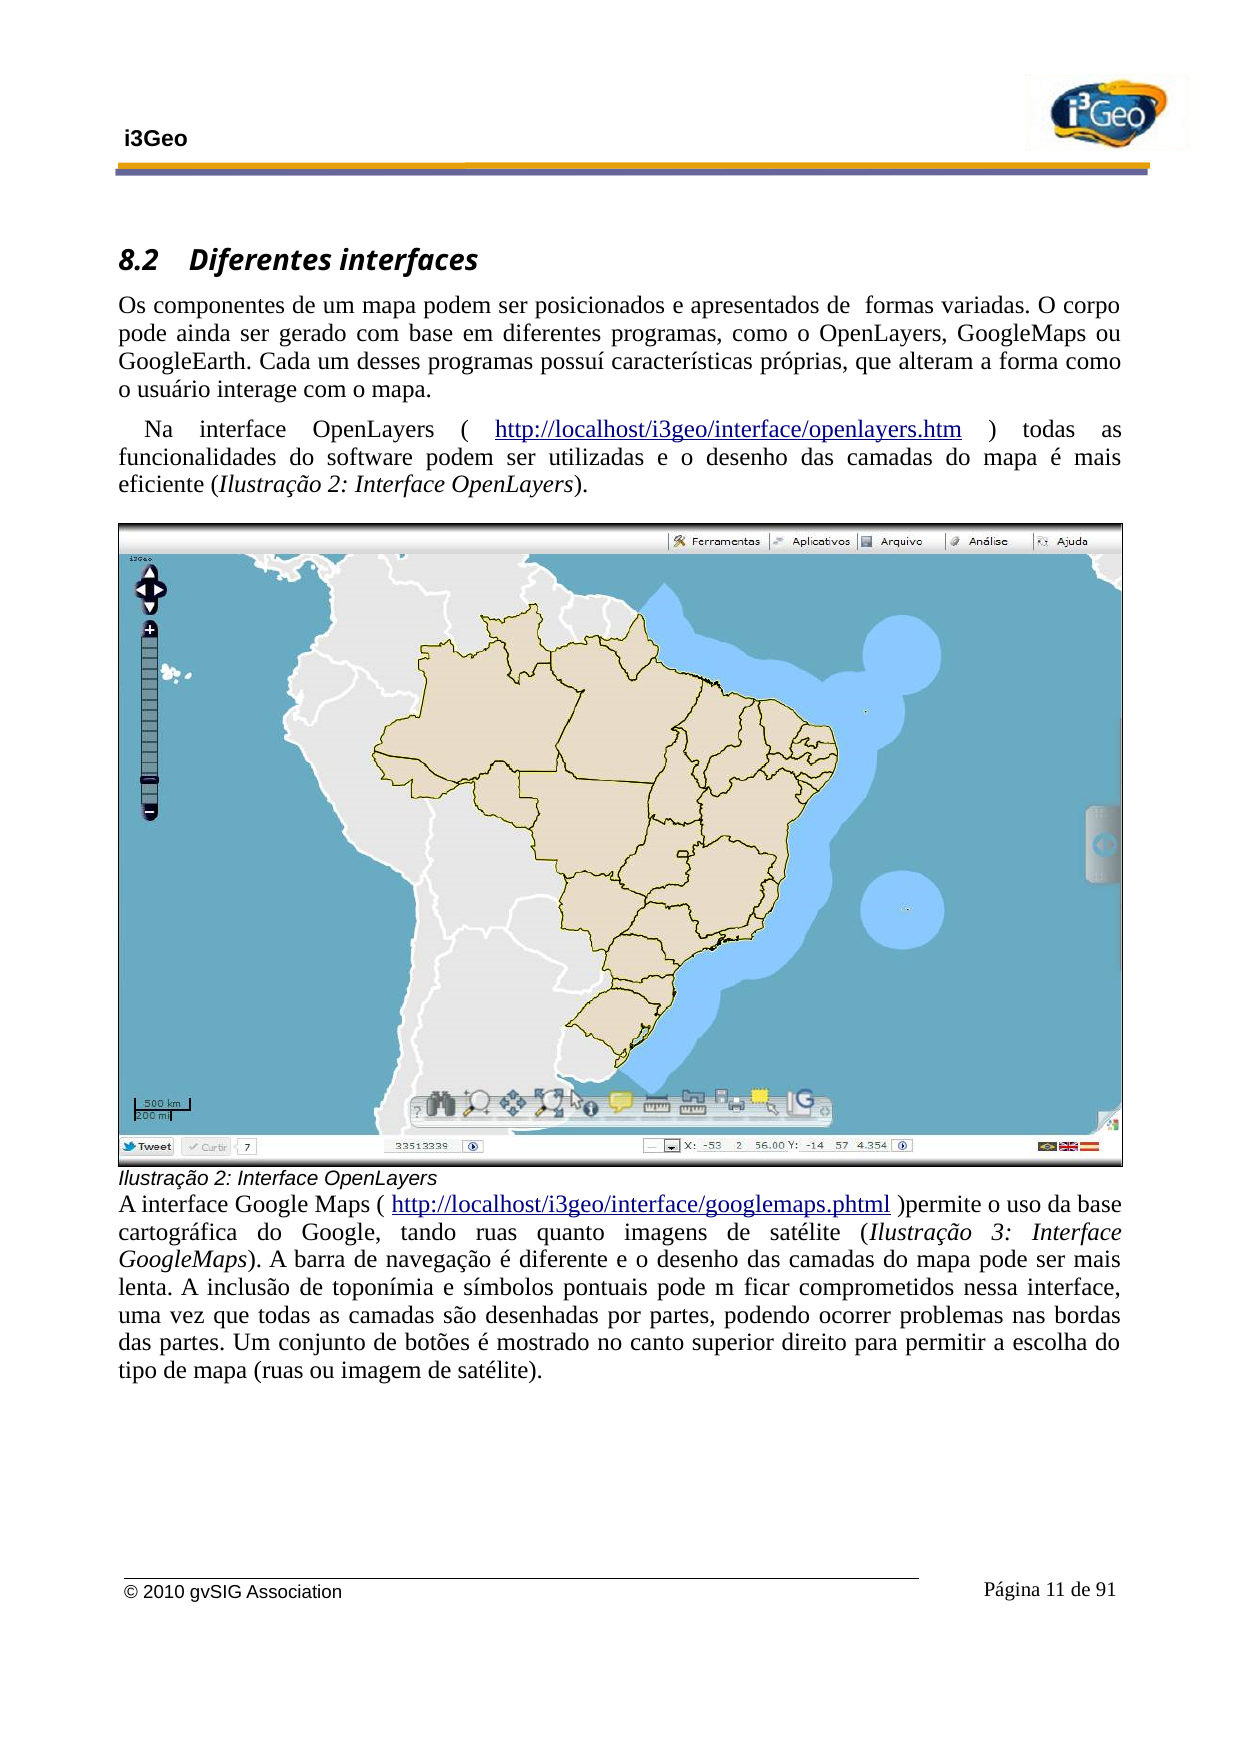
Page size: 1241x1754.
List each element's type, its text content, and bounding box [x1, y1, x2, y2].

text Ilustração 2: Interface OpenLayers [118, 1167, 1122, 1190]
text Os componentes de um mapa podem ser posicionados e apresentados de formas variadas. O corpo pode ainda ser gerado com base em diferentes programas, como o OpenLayers, GoogleMaps ou GoogleEarth. Cada um desses programas possuí características próprias, que alteram a forma como o usuário interage com o mapa. [118, 292, 1122, 402]
subtitle Diferentes interfaces [118, 239, 1122, 279]
picture [119, 524, 1122, 1166]
text A interface Google Maps ( http://localhost/i3geo/interface/googlemaps.phtml )permite o uso da base cartográfica do Google, tando ruas quanto imagens de satélite (Ilustração 3: Interface GoogleMaps). A barra de navegação é diferente e o desenho das camadas do mapa pode ser mais lenta. A inclusão de toponímia e símbolos pontuais pode m ficar comprometidos nessa interface, uma vez que todas as camadas são desenhadas por partes, podendo ocorrer problemas nas bordas das partes. Um conjunto de botões é mostrado no canto superior direito para permitir a escolha do tipo de mapa (ruas ou imagem de satélite). [118, 1190, 1122, 1384]
text Na interface OpenLayers ( http://localhost/i3geo/interface/openlayers.htm ) todas as funcionalidades do software podem ser utilizadas e o desenho das camadas do mapa é mais eficiente (Ilustração 2: Interface OpenLayers). [118, 415, 1122, 498]
picture [1025, 74, 1191, 151]
